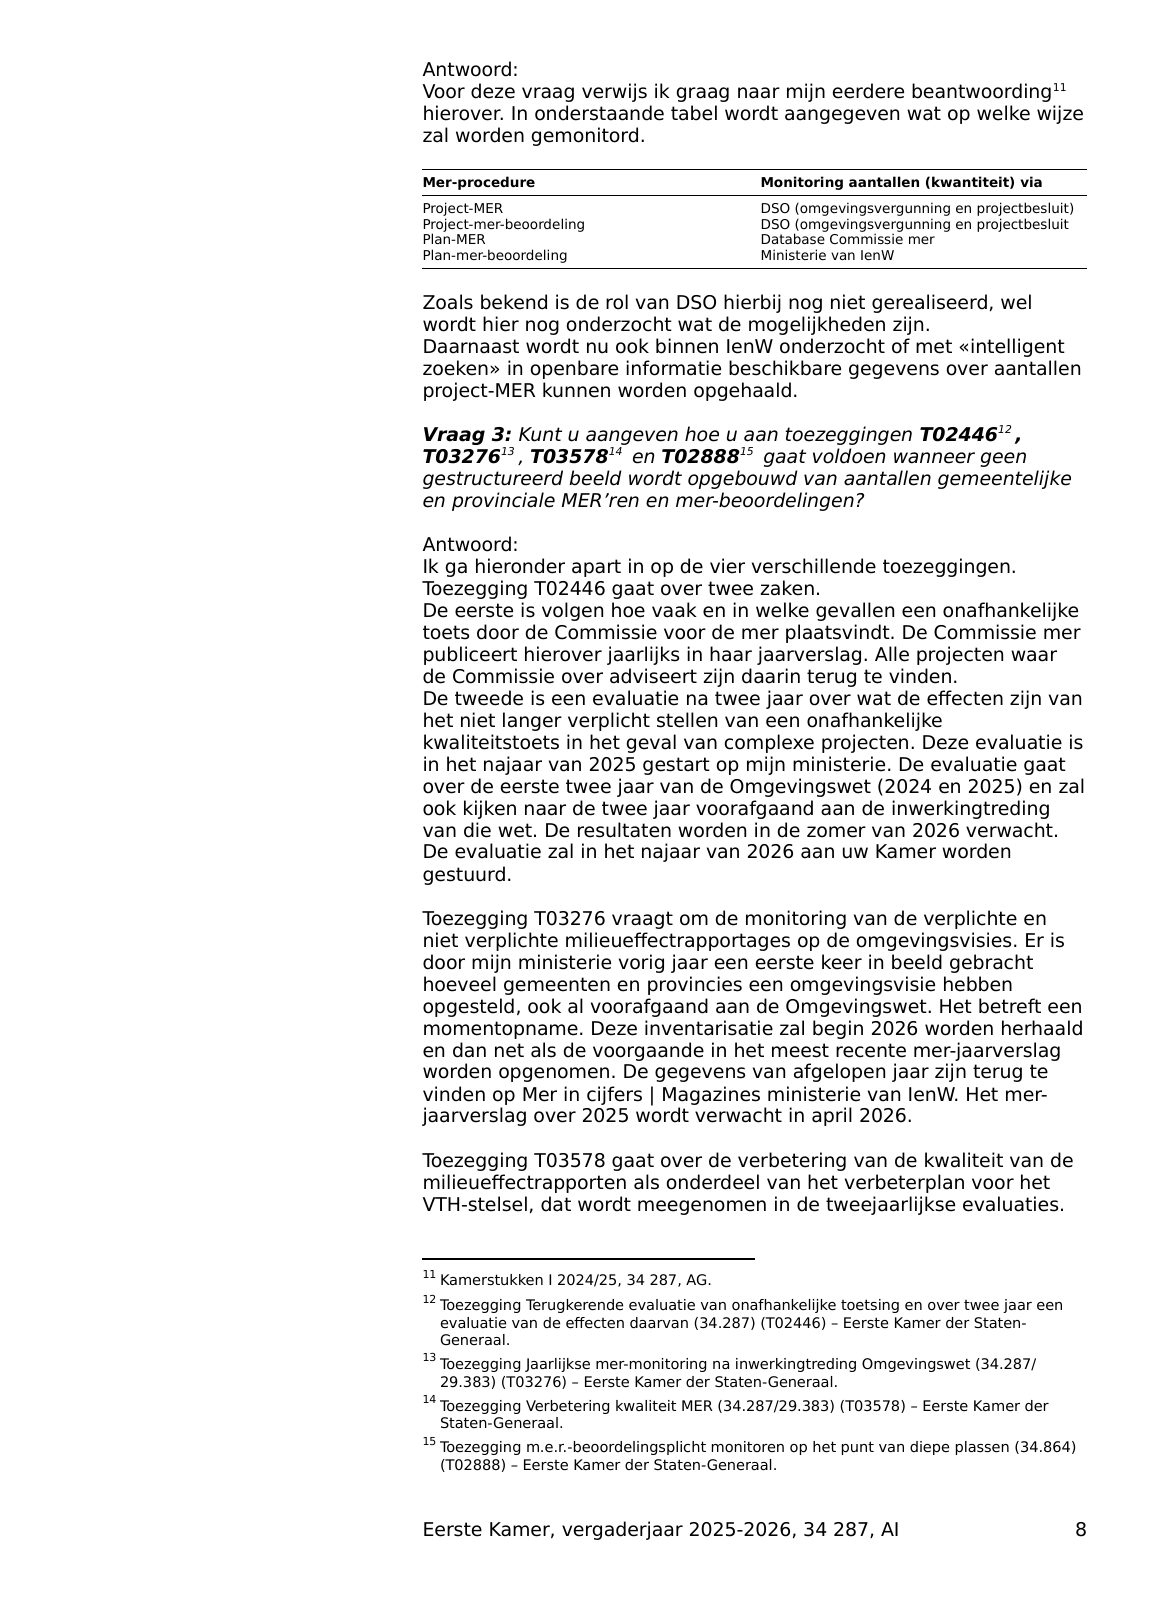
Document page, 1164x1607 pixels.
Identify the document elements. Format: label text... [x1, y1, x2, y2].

text Ik ga hieronder apart in op de vier verschillende toezeggingen. [422, 556, 1087, 578]
text De tweede is een evaluatie na twee jaar over wat de effecten zijn van het niet langer verplicht stellen van een onafhankelijke kwaliteitstoets in het geval van complexe projecten. Deze evaluatie is in het najaar van 2025 gestart op mijn ministerie. De evaluatie gaat over de eerste twee jaar van de Omgevingswet (2024 en 2025) en zal ook kijken naar de twee jaar voorafgaand aan de inwerkingtreding van die wet. De resultaten worden in de zomer van 2026 verwacht. De evaluatie zal in het najaar van 2026 aan uw Kamer worden gestuurd. [422, 688, 1087, 885]
text Antwoord: [422, 59, 1087, 81]
table_header Monitoring aantallen (kwantiteit) via [754, 170, 1087, 195]
table_cell Ministerie van IenW [754, 248, 1087, 268]
table_cell Project-MER [422, 196, 754, 216]
text Antwoord: [422, 534, 1087, 556]
text Voor deze vraag verwijs ik graag naar mijn eerdere beantwoording hierover. In onderstaande tabel wordt aangegeven wat op welke wijze zal worden gemonitord. [422, 81, 1087, 147]
table_cell DSO (omgevingsvergunning en projectbesluit [754, 216, 1087, 232]
table_header Mer-procedure [422, 170, 754, 195]
text Toezegging Jaarlijkse mer-monitoring na inwerkingtreding Omgevingswet (34.287/ 29.383) (T03276) – Eerste Kamer der Staten-Generaal. [422, 1352, 1087, 1391]
text Toezegging m.e.r.-beoordelingsplicht monitoren op het punt van diepe plassen (34.864) (T02888) – Eerste Kamer der Staten-Generaal. [422, 1435, 1087, 1474]
text Toezegging Terugkerende evaluatie van onafhankelijke toetsing en over twee jaar een evaluatie van de effecten daarvan (34.287) (T02446) – Eerste Kamer der Staten-Generaal. [422, 1293, 1087, 1349]
text Daarnaast wordt nu ook binnen IenW onderzocht of met «intelligent zoeken» in openbare informatie beschikbare gegevens over aantallen project-MER kunnen worden opgehaald. [422, 336, 1087, 401]
text Kamerstukken I 2024/25, 34 287, AG. [422, 1268, 1087, 1290]
table_cell DSO (omgevingsvergunning en projectbesluit) [754, 196, 1087, 216]
text Toezegging T03276 vraagt om de monitoring van de verplichte en niet verplichte milieueffectrapportages op de omgevingsvisies. Er is door mijn ministerie vorig jaar een eerste keer in beeld gebracht hoeveel gemeenten en provincies een omgevingsvisie hebben opgesteld, ook al voorafgaand aan de Omgevingswet. Het betreft een momentopname. Deze inventarisatie zal begin 2026 worden herhaald en dan net als de voorgaande in het meest recente mer-jaarverslag worden opgenomen. De gegevens van afgelopen jaar zijn terug te vinden op Mer in cijfers | Magazines ministerie van IenW. Het mer-jaarverslag over 2025 wordt verwacht in april 2026. [422, 908, 1087, 1127]
text Zoals bekend is de rol van DSO hierbij nog niet gerealiseerd, wel wordt hier nog onderzocht wat de mogelijkheden zijn. [422, 292, 1087, 336]
table_cell Database Commissie mer [754, 232, 1087, 248]
text De eerste is volgen hoe vaak en in welke gevallen een onafhankelijke toets door de Commissie voor de mer plaatsvindt. De Commissie mer publiceert hierover jaarlijks in haar jaarverslag. Alle projecten waar de Commissie over adviseert zijn daarin terug te vinden. [422, 600, 1087, 688]
table_cell Plan-mer-beoordeling [422, 248, 754, 268]
table_cell Plan-MER [422, 232, 754, 248]
text Toezegging Verbetering kwaliteit MER (34.287/29.383) (T03578) – Eerste Kamer der Staten-Generaal. [422, 1393, 1087, 1432]
text Toezegging T02446 gaat over twee zaken. [422, 578, 1087, 600]
table_cell Project-mer-beoordeling [422, 216, 754, 232]
text Toezegging T03578 gaat over de verbetering van de kwaliteit van de milieueffectrapporten als onderdeel van het verbeterplan voor het VTH-stelsel, dat wordt meegenomen in de tweejaarlijkse evaluaties. [422, 1149, 1087, 1216]
text Vraag 3: Kunt u aangeven hoe u aan toezeggingen T02446, T03276, T03578 en T02888 gaat voldoen wanneer geen gestructureerd beeld wordt opgebouwd van aantallen gemeentelijke en provinciale MER’ren en mer-beoordelingen? [422, 424, 1087, 512]
